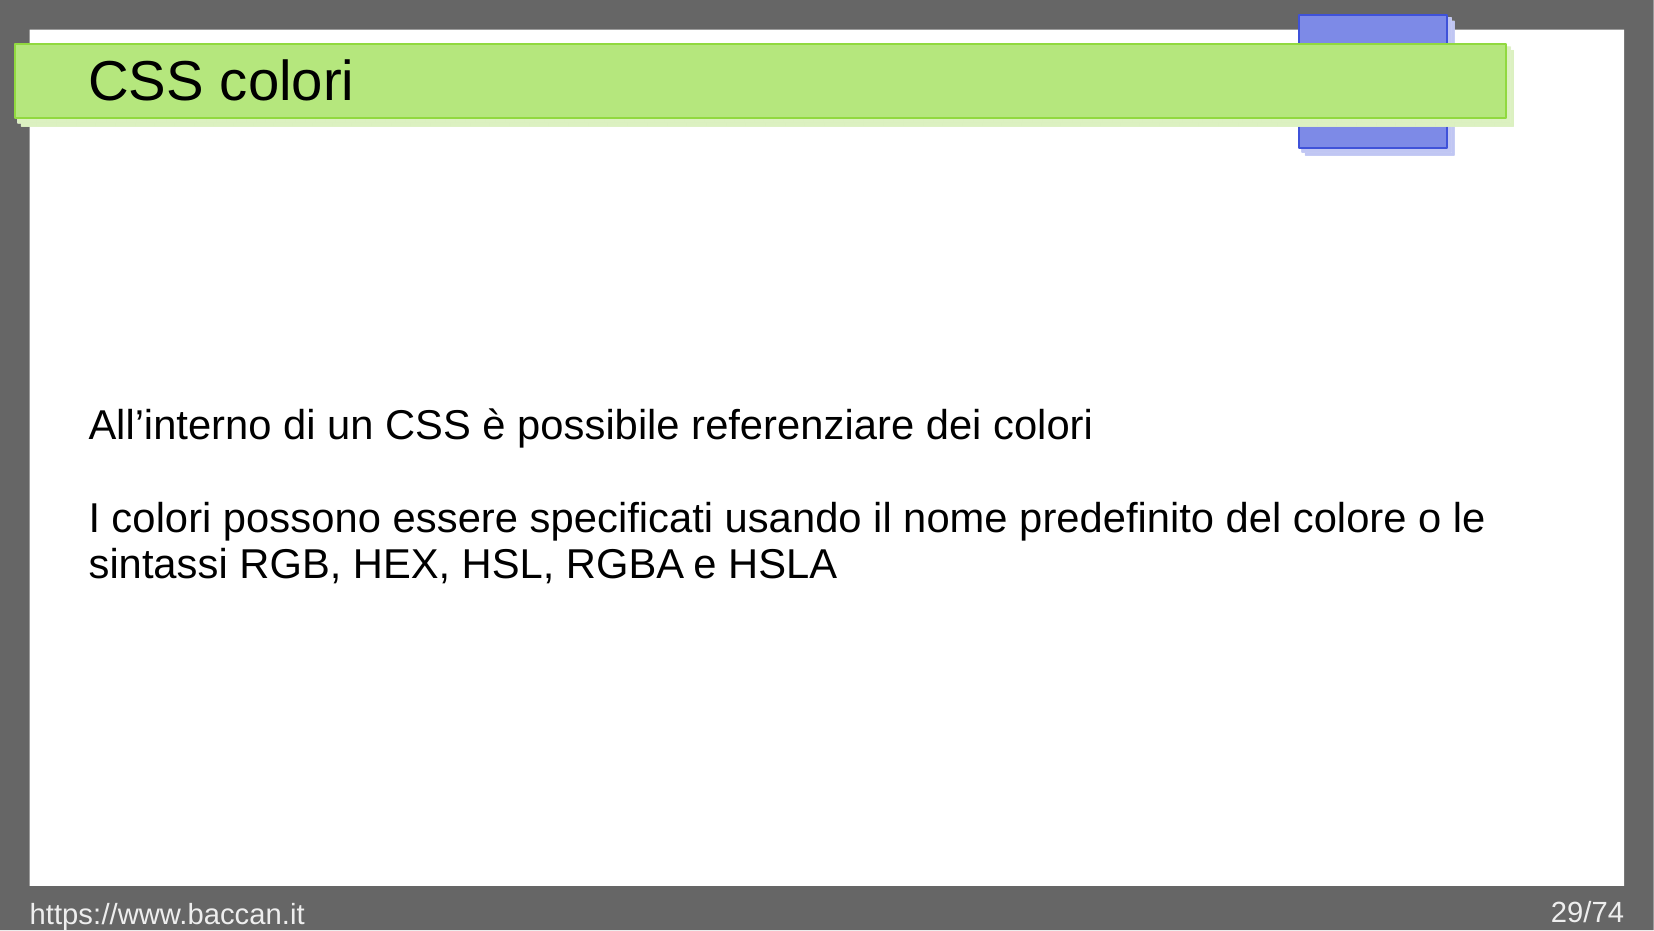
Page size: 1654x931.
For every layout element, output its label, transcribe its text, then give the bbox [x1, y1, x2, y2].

title CSS colori [88, 44, 1506, 119]
text_box All’interno di un CSS è possibile referenziare dei colori I colori possono essere specificati usando il nome predefinito del colore o le sintassi RGB, HEX, HSL, RGBA e HSLA [88, 169, 1565, 820]
